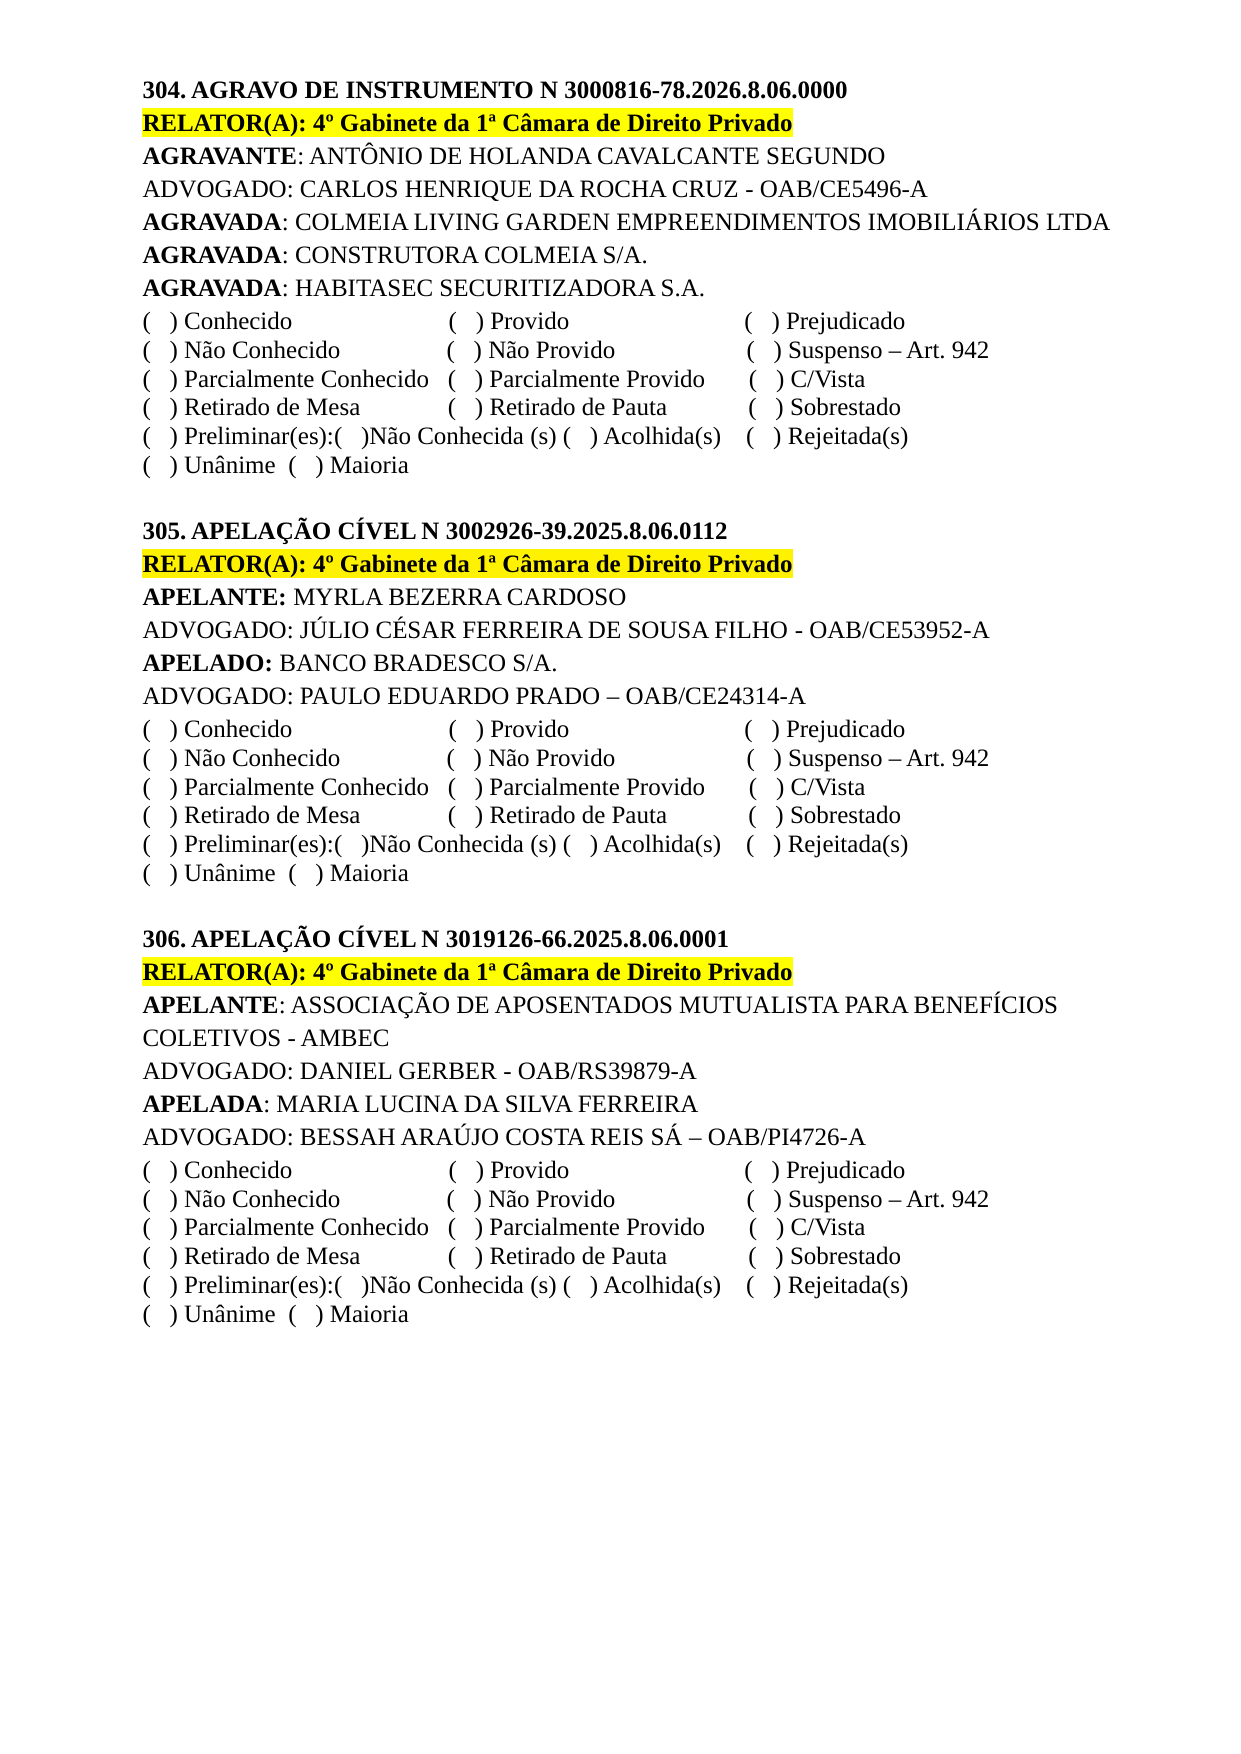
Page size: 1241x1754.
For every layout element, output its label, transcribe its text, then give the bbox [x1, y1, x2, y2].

text ( ) Parcialmente Conhecido ( ) Parcialmente Provido ( ) C/Vista [142, 364, 1158, 392]
text ( ) Retirado de Mesa ( ) Retirado de Pauta ( ) Sobrestado [142, 392, 1158, 421]
text ( ) Unânime ( ) Maioria 305. APELAÇÃO CÍVEL N 3002926-39.2025.8.06.0112 RELATOR(A): 4º Gabinete da 1ª Câmara de Direito Privado APELANTE: MYRLA BEZERRA CARDOSO ADVOGADO: JÚLIO CÉSAR FERREIRA DE SOUSA FILHO - OAB/CE53952-A APELADO: BANCO BRADESCO S/A. ADVOGADO: PAULO EDUARDO PRADO – OAB/CE24314-A [142, 450, 1141, 710]
text ( ) Preliminar(es):( )Não Conhecida (s) ( ) Acolhida(s) ( ) Rejeitada(s) [142, 1270, 1158, 1299]
text ( ) Conhecido ( ) Provido ( ) Prejudicado [142, 714, 1141, 743]
text ( ) Conhecido ( ) Provido ( ) Prejudicado [142, 306, 1141, 335]
text ( ) Retirado de Mesa ( ) Retirado de Pauta ( ) Sobrestado [142, 1241, 1158, 1270]
text ( ) Preliminar(es):( )Não Conhecida (s) ( ) Acolhida(s) ( ) Rejeitada(s) [142, 421, 1158, 450]
text ( ) Retirado de Mesa ( ) Retirado de Pauta ( ) Sobrestado [142, 800, 1158, 829]
text ( ) Não Conhecido ( ) Não Provido ( ) Suspenso – Art. 942 [142, 1184, 1158, 1212]
text ( ) Unânime ( ) Maioria [142, 1299, 1141, 1393]
text ( ) Unânime ( ) Maioria 306. APELAÇÃO CÍVEL N 3019126-66.2025.8.06.0001 RELATOR(A): 4º Gabinete da 1ª Câmara de Direito Privado APELANTE: ASSOCIAÇÃO DE APOSENTADOS MUTUALISTA PARA BENEFÍCIOS COLETIVOS - AMBEC ADVOGADO: DANIEL GERBER - OAB/RS39879-A APELADA: MARIA LUCINA DA SILVA FERREIRA ADVOGADO: BESSAH ARAÚJO COSTA REIS SÁ – OAB/PI4726-A [142, 858, 1141, 1151]
text 304. AGRAVO DE INSTRUMENTO N 3000816-78.2026.8.06.0000 RELATOR(A): 4º Gabinete da 1ª Câmara de Direito Privado AGRAVANTE: ANTÔNIO DE HOLANDA CAVALCANTE SEGUNDO ADVOGADO: CARLOS HENRIQUE DA ROCHA CRUZ - OAB/CE5496-A AGRAVADA: COLMEIA LIVING GARDEN EMPREENDIMENTOS IMOBILIÁRIOS LTDA AGRAVADA: CONSTRUTORA COLMEIA S/A. AGRAVADA: HABITASEC SECURITIZADORA S.A. [142, 75, 1141, 302]
text ( ) Não Conhecido ( ) Não Provido ( ) Suspenso – Art. 942 [142, 335, 1158, 364]
text ( ) Preliminar(es):( )Não Conhecida (s) ( ) Acolhida(s) ( ) Rejeitada(s) [142, 829, 1158, 858]
text ( ) Conhecido ( ) Provido ( ) Prejudicado [142, 1155, 1141, 1184]
text ( ) Parcialmente Conhecido ( ) Parcialmente Provido ( ) C/Vista [142, 1212, 1158, 1241]
text ( ) Não Conhecido ( ) Não Provido ( ) Suspenso – Art. 942 [142, 743, 1158, 772]
text ( ) Parcialmente Conhecido ( ) Parcialmente Provido ( ) C/Vista [142, 772, 1158, 800]
